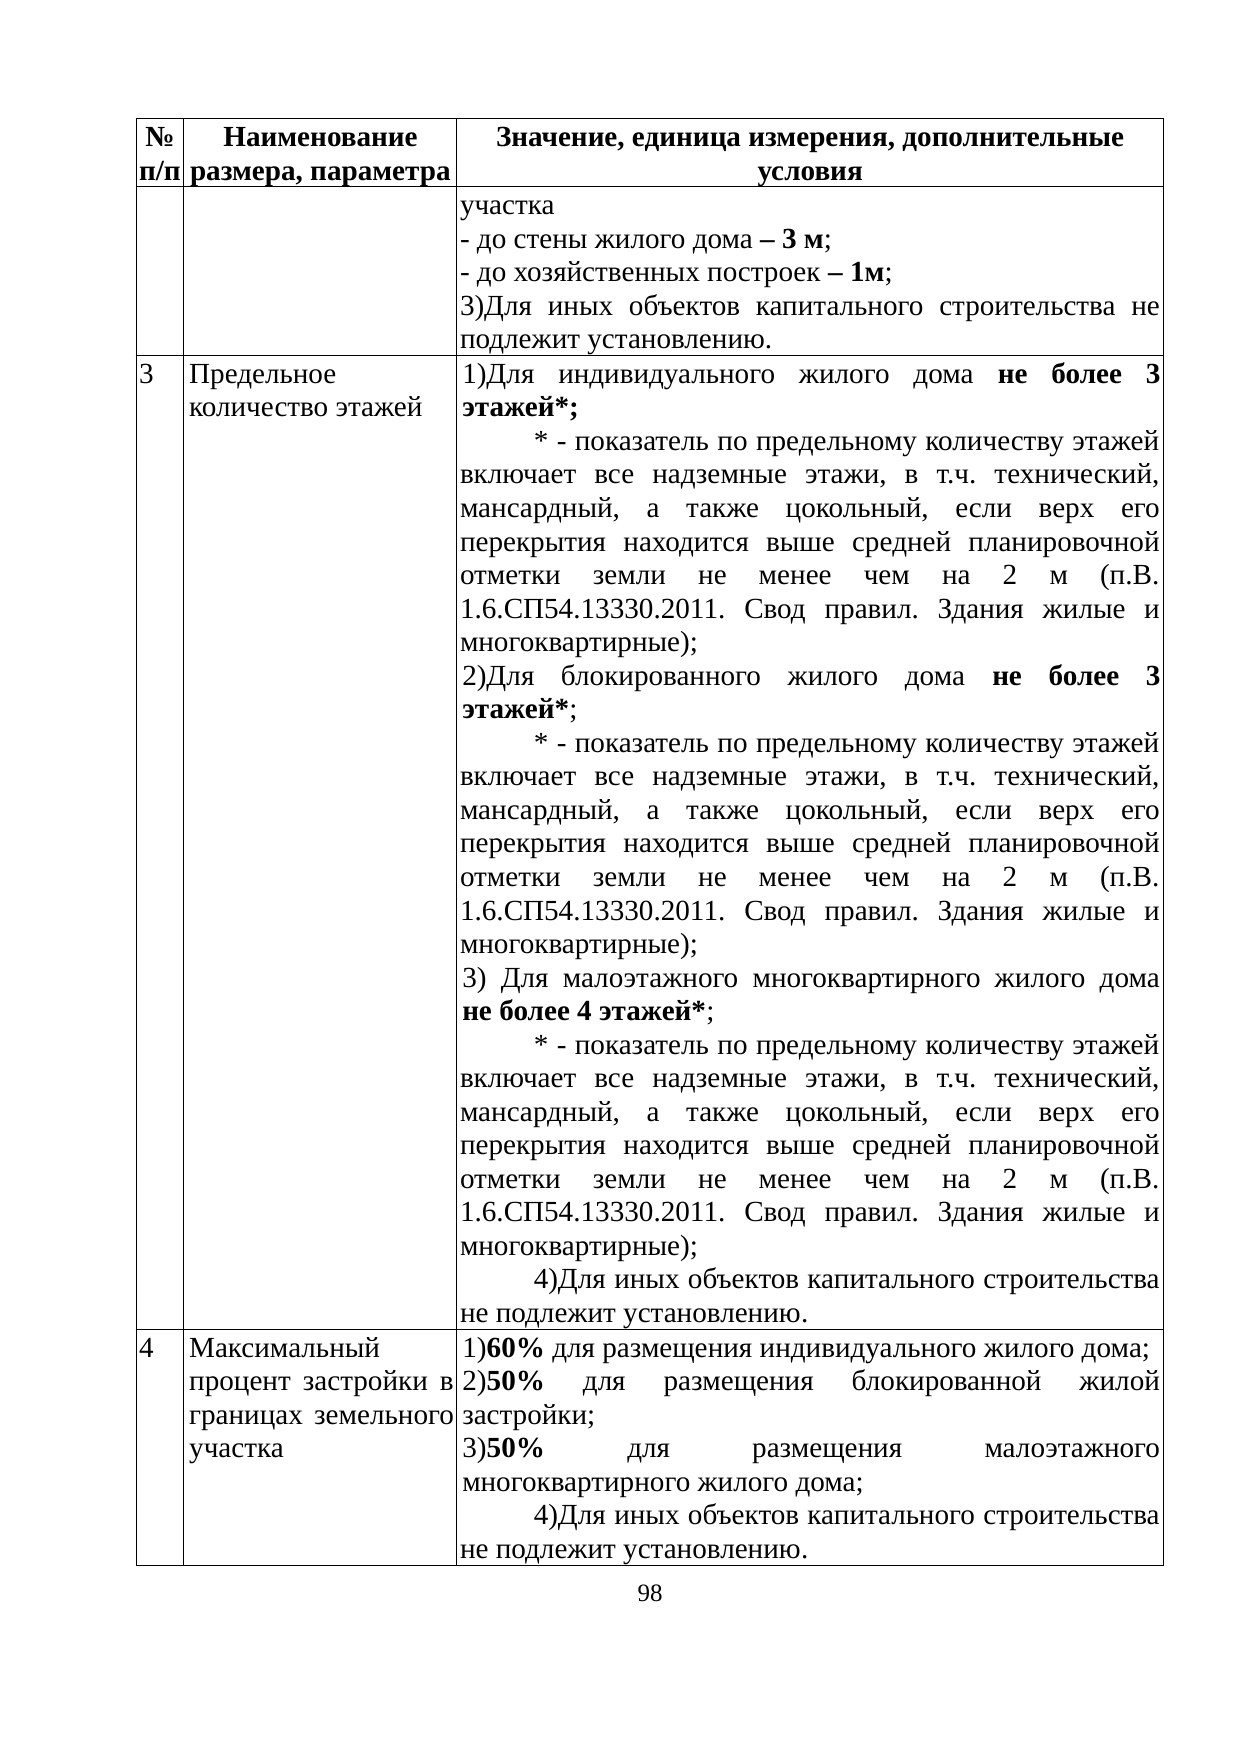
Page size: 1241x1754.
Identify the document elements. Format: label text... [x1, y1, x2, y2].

table_cell 1)60% для размещения индивидуального жилого дома; 2)50% для размещения блокированной жилой застройки; 3)50% для размещения малоэтажного многоквартирного жилого дома; 4)Для иных объектов капитального строительства не подлежит установлению. [457, 1330, 1163, 1564]
table_header Наименование размера, параметра [184, 119, 456, 186]
table_cell [184, 187, 456, 355]
table_cell Максимальный процент застройки в границах земельного участка [184, 1330, 456, 1564]
table_cell [137, 187, 183, 355]
table_cell Предельное количество этажей [184, 356, 456, 1329]
table_header Значение, единица измерения, дополнительные условия [457, 119, 1163, 186]
table_header № п/п [137, 119, 183, 186]
table_cell участка - до стены жилого дома – 3 м; - до хозяйственных построек – 1м; 3)Для иных объектов капитального строительства не подлежит установлению. [457, 187, 1163, 355]
table_cell 1)Для индивидуального жилого дома не более 3 этажей*; * - показатель по предельному количеству этажей включает все надземные этажи, в т.ч. технический, мансардный, а также цокольный, если верх его перекрытия находится выше средней планировочной отметки земли не менее чем на 2 м (п.В. 1.6.СП54.13330.2011. Свод правил. Здания жилые и многоквартирные); 2)Для блокированного жилого дома не более 3 этажей*; * - показатель по предельному количеству этажей включает все надземные этажи, в т.ч. технический, мансардный, а также цокольный, если верх его перекрытия находится выше средней планировочной отметки земли не менее чем на 2 м (п.В. 1.6.СП54.13330.2011. Свод правил. Здания жилые и многоквартирные); 3) Для малоэтажного многоквартирного жилого дома не более 4 этажей*; * - показатель по предельному количеству этажей включает все надземные этажи, в т.ч. технический, мансардный, а также цокольный, если верх его перекрытия находится выше средней планировочной отметки земли не менее чем на 2 м (п.В. 1.6.СП54.13330.2011. Свод правил. Здания жилые и многоквартирные); 4)Для иных объектов капитального строительства не подлежит установлению. [457, 356, 1163, 1329]
table_cell 3 [137, 356, 183, 1329]
table_cell 4 [137, 1330, 183, 1564]
